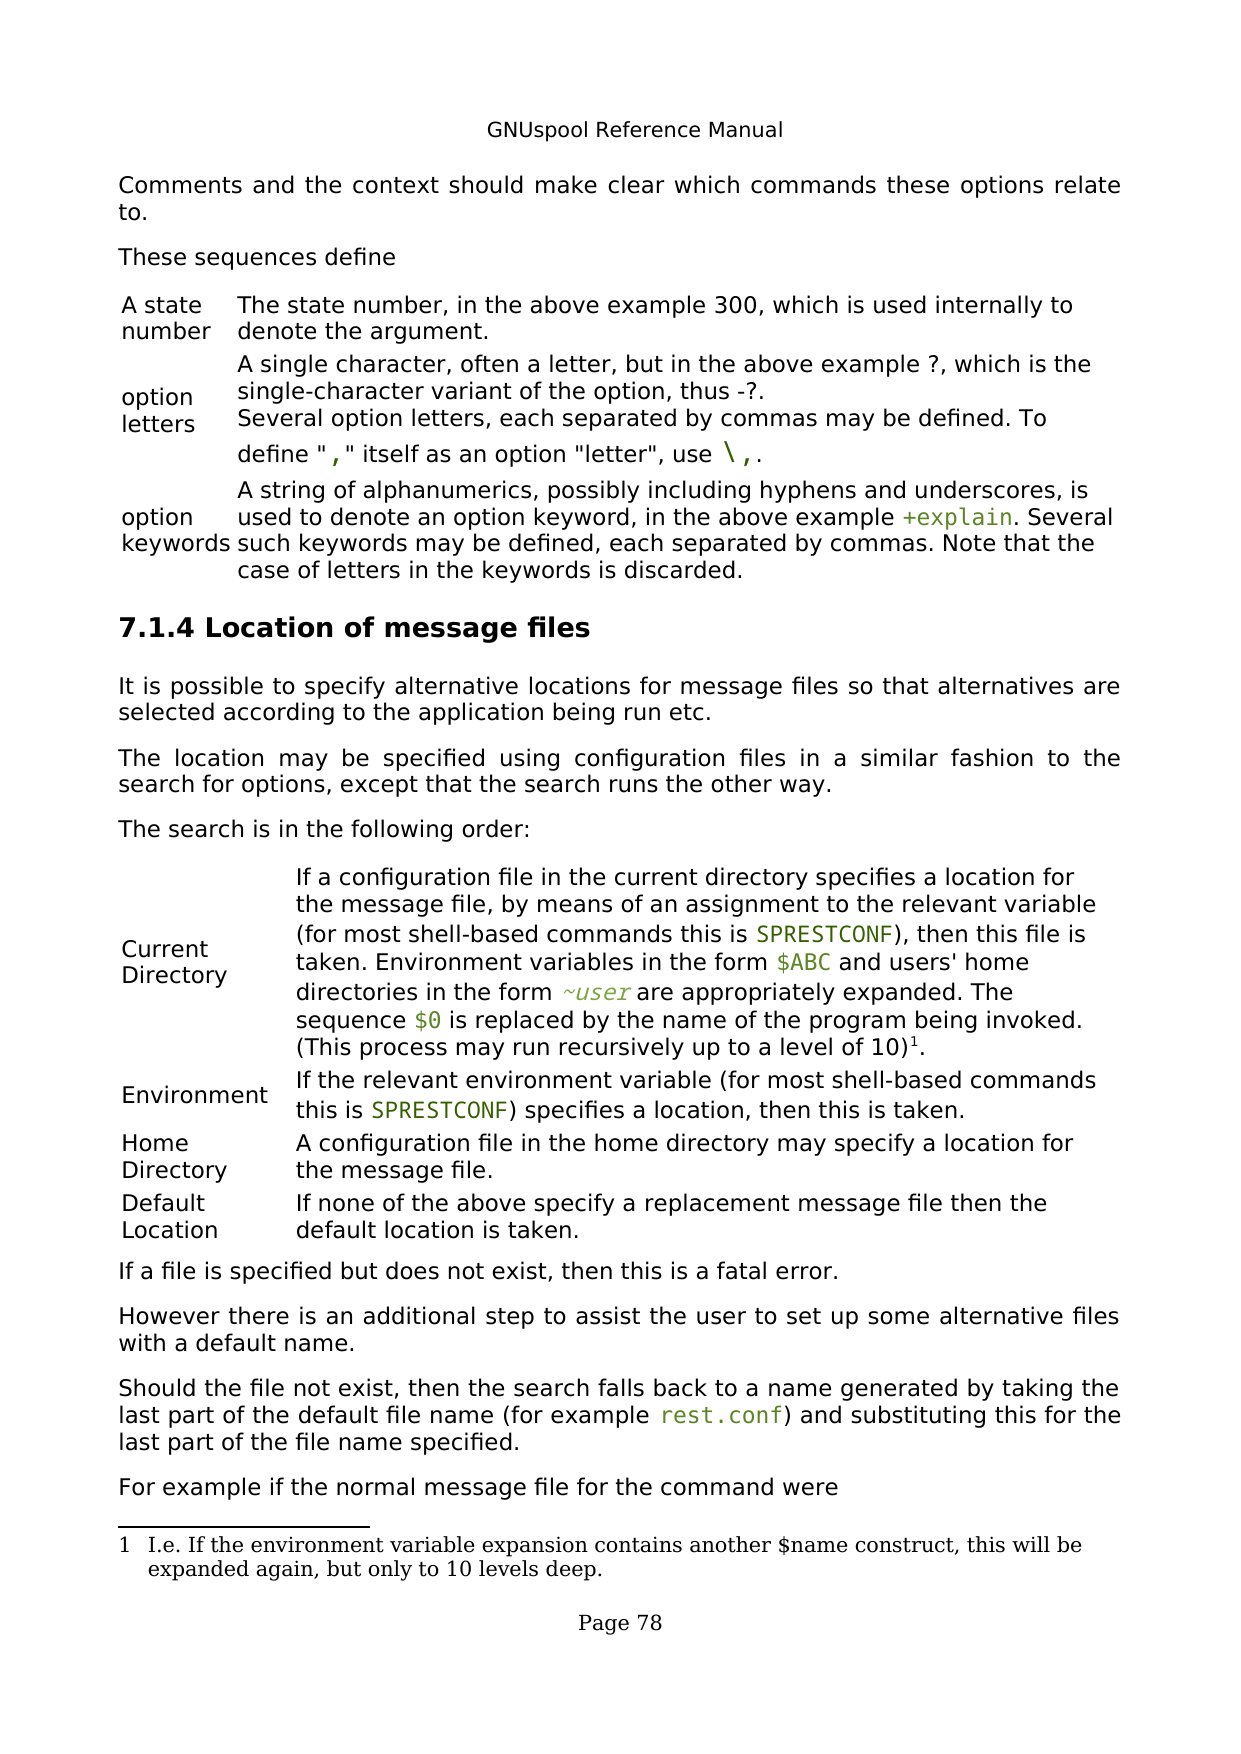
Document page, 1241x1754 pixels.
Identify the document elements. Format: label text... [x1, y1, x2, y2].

table_cell If none of the above specify a replacement message file then the default location is taken. [293, 1187, 1122, 1246]
table_cell Home Directory [118, 1128, 293, 1187]
text The location may be specified using configuration files in a similar fashion to the search for options, except that the search runs the other way. [118, 745, 1122, 798]
table_cell A string of alphanumerics, possibly including hyphens and underscores, is used to denote an option keyword, in the above example +explain. Several such keywords may be defined, each separated by commas. Note that the case of letters in the keywords is discarded. [234, 474, 1122, 587]
table_cell If the relevant environment variable (for most shell-based commands this is SPRESTCONF) specifies a location, then this is taken. [293, 1064, 1122, 1128]
table_cell option letters [118, 348, 234, 474]
text However there is an additional step to assist the user to set up some alternative files with a default name. [118, 1303, 1122, 1357]
text For example if the normal message file for the command were [118, 1474, 1122, 1501]
text Comments and the context should make clear which commands these options relate to. [118, 172, 1122, 225]
table_header If a configuration file in the current directory specifies a location for the message file, by means of an assignment to the relevant variable (for most shell-based commands this is SPRESTCONF), then this file is taken. Environment variables in the form $ABC and users' home directories in the form ~user are appropriately expanded. The sequence $0 is replaced by the name of the program being invoked. (This process may run recursively up to a level of 10). [293, 862, 1122, 1064]
table_cell A single character, often a letter, but in the above example ?, which is the single-character variant of the option, thus -?. Several option letters, each separated by commas may be defined. To define "," itself as an option "letter", use \,. [234, 348, 1122, 474]
text The search is in the following order: [118, 817, 1122, 843]
table_cell Default Location [118, 1187, 293, 1246]
text Should the file not exist, then the search falls back to a name generated by taking the last part of the default file name (for example rest.conf) and substituting this for the last part of the file name specified. [118, 1375, 1122, 1456]
table_cell Environment [118, 1064, 293, 1128]
table_header Current Directory [118, 862, 293, 1064]
table_header The state number, in the above example 300, which is used internally to denote the argument. [234, 289, 1122, 348]
subtitle Location of message files [118, 612, 1122, 643]
text These sequences define [118, 244, 1122, 271]
table_cell option keywords [118, 474, 234, 587]
text If a file is specified but does not exist, then this is a fatal error. [118, 1258, 1122, 1285]
text It is possible to specify alternative locations for message files so that alternatives are selected according to the application being run etc. [118, 673, 1122, 726]
table_cell A configuration file in the home directory may specify a location for the message file. [293, 1128, 1122, 1187]
table_header A state number [118, 289, 234, 348]
